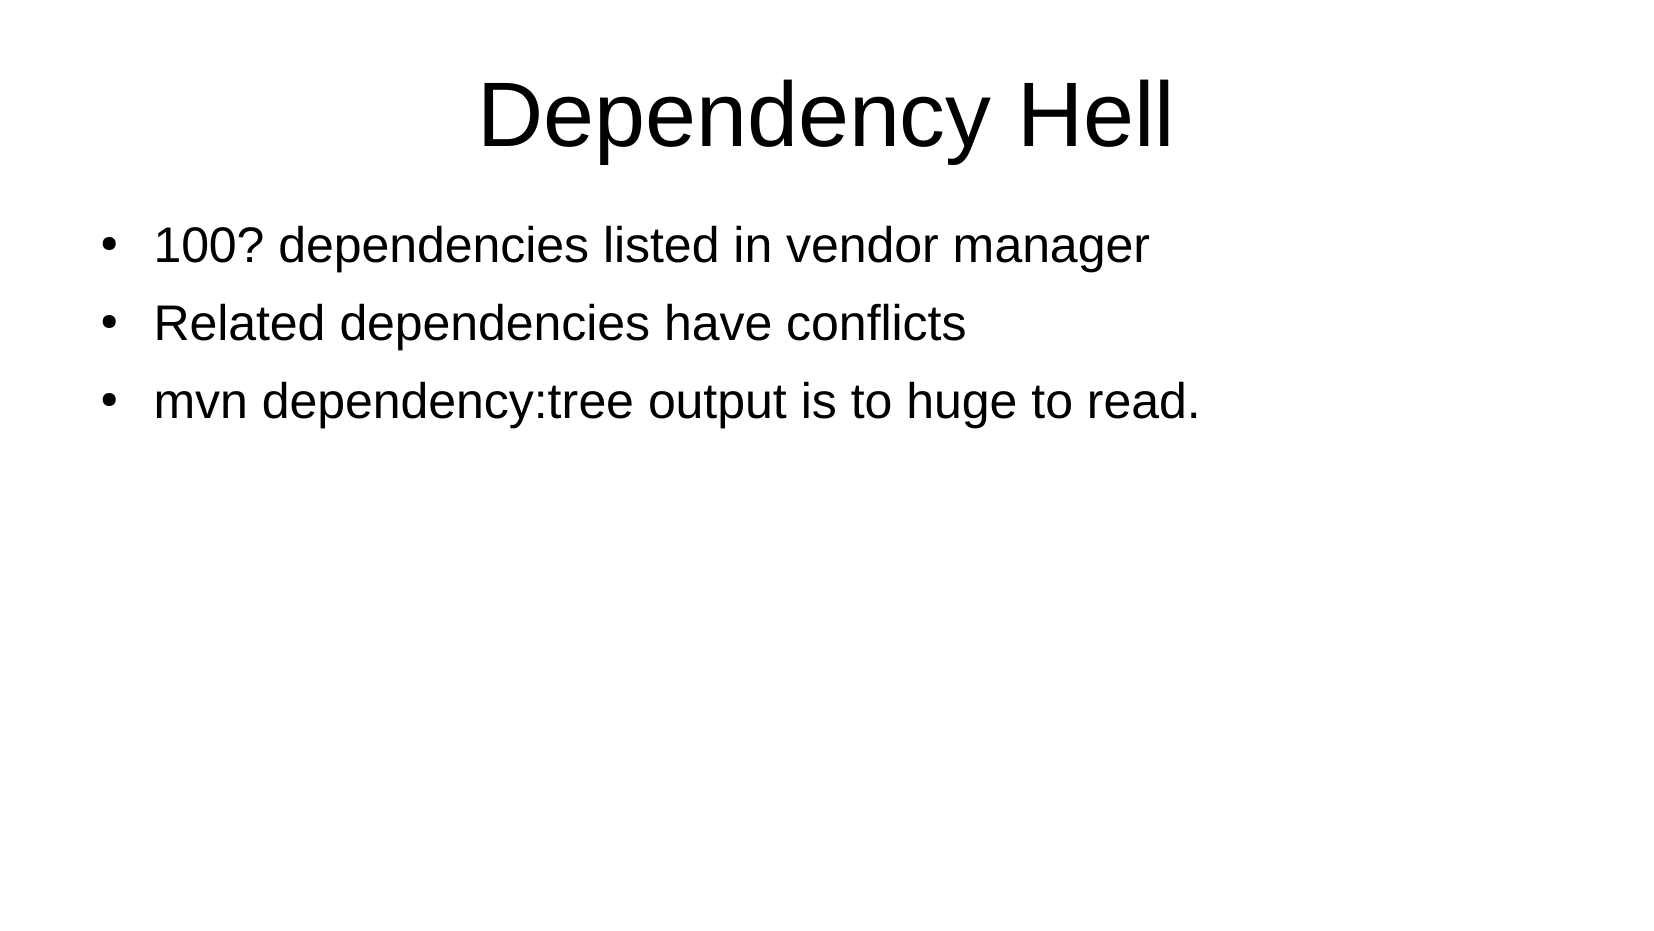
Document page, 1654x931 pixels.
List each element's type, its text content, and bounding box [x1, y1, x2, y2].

title Dependency Hell [82, 37, 1571, 193]
list 100? dependencies listed in vendor manager Related dependencies have conflicts mvn dependency:tree output is to huge to read. [82, 217, 1571, 758]
